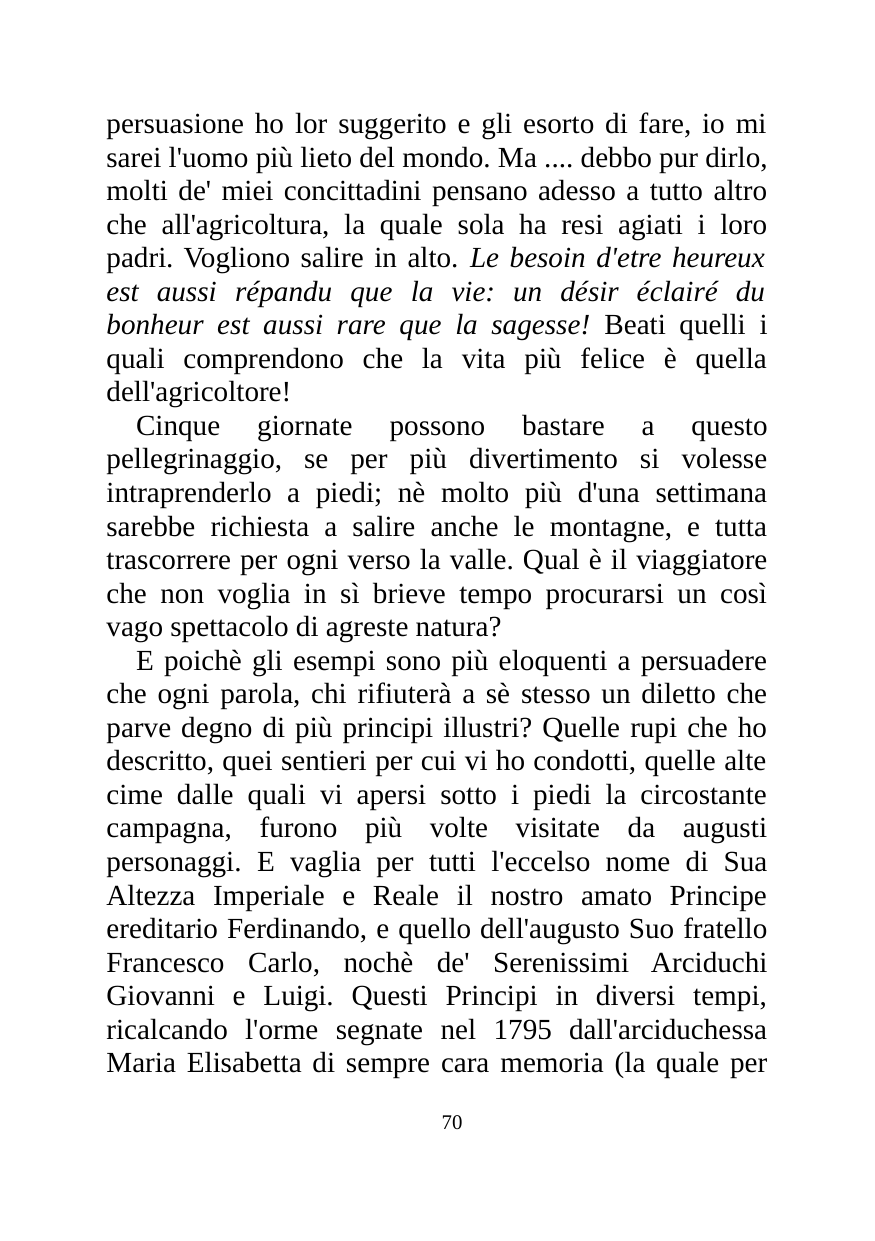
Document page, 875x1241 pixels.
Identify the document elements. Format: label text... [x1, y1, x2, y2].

text Cinque giornate possono bastare a questo pellegrinaggio, se per più divertimento si volesse intraprenderlo a piedi; nè molto più d'una settimana sarebbe richiesta a salire anche le montagne, e tutta trascorrere per ogni verso la valle. Qual è il viaggiatore che non voglia in sì brieve tempo procurarsi un così vago spettacolo di agreste natura? [106, 408, 768, 643]
text persuasione ho lor suggerito e gli esorto di fare, io mi sarei l'uomo più lieto del mondo. Ma .... debbo pur dirlo, molti de' miei concittadini pensano adesso a tutto altro che all'agricoltura, la quale sola ha resi agiati i loro padri. Vogliono salire in alto. Le besoin d'etre heureux est aussi répandu que la vie: un désir éclairé du bonheur est aussi rare que la sagesse! Beati quelli i quali comprendono che la vita più felice è quella dell'agricoltore! [106, 106, 768, 408]
text E poichè gli esempi sono più eloquenti a persuadere che ogni parola, chi rifiuterà a sè stesso un diletto che parve degno di più principi illustri? Quelle rupi che ho descritto, quei sentieri per cui vi ho condotti, quelle alte cime dalle quali vi apersi sotto i piedi la circostante campagna, furono più volte visitate da augusti personaggi. E vaglia per tutti l'eccelso nome di Sua Altezza Imperiale e Reale il nostro amato Principe ereditario Ferdinando, e quello dell'augusto Suo fratello Francesco Carlo, nochè de' Serenissimi Arciduchi Giovanni e Luigi. Questi Principi in diversi tempi, ricalcando l'orme segnate nel 1795 dall'arciduchessa Maria Elisabetta di sempre cara memoria (la quale per [106, 643, 768, 1079]
